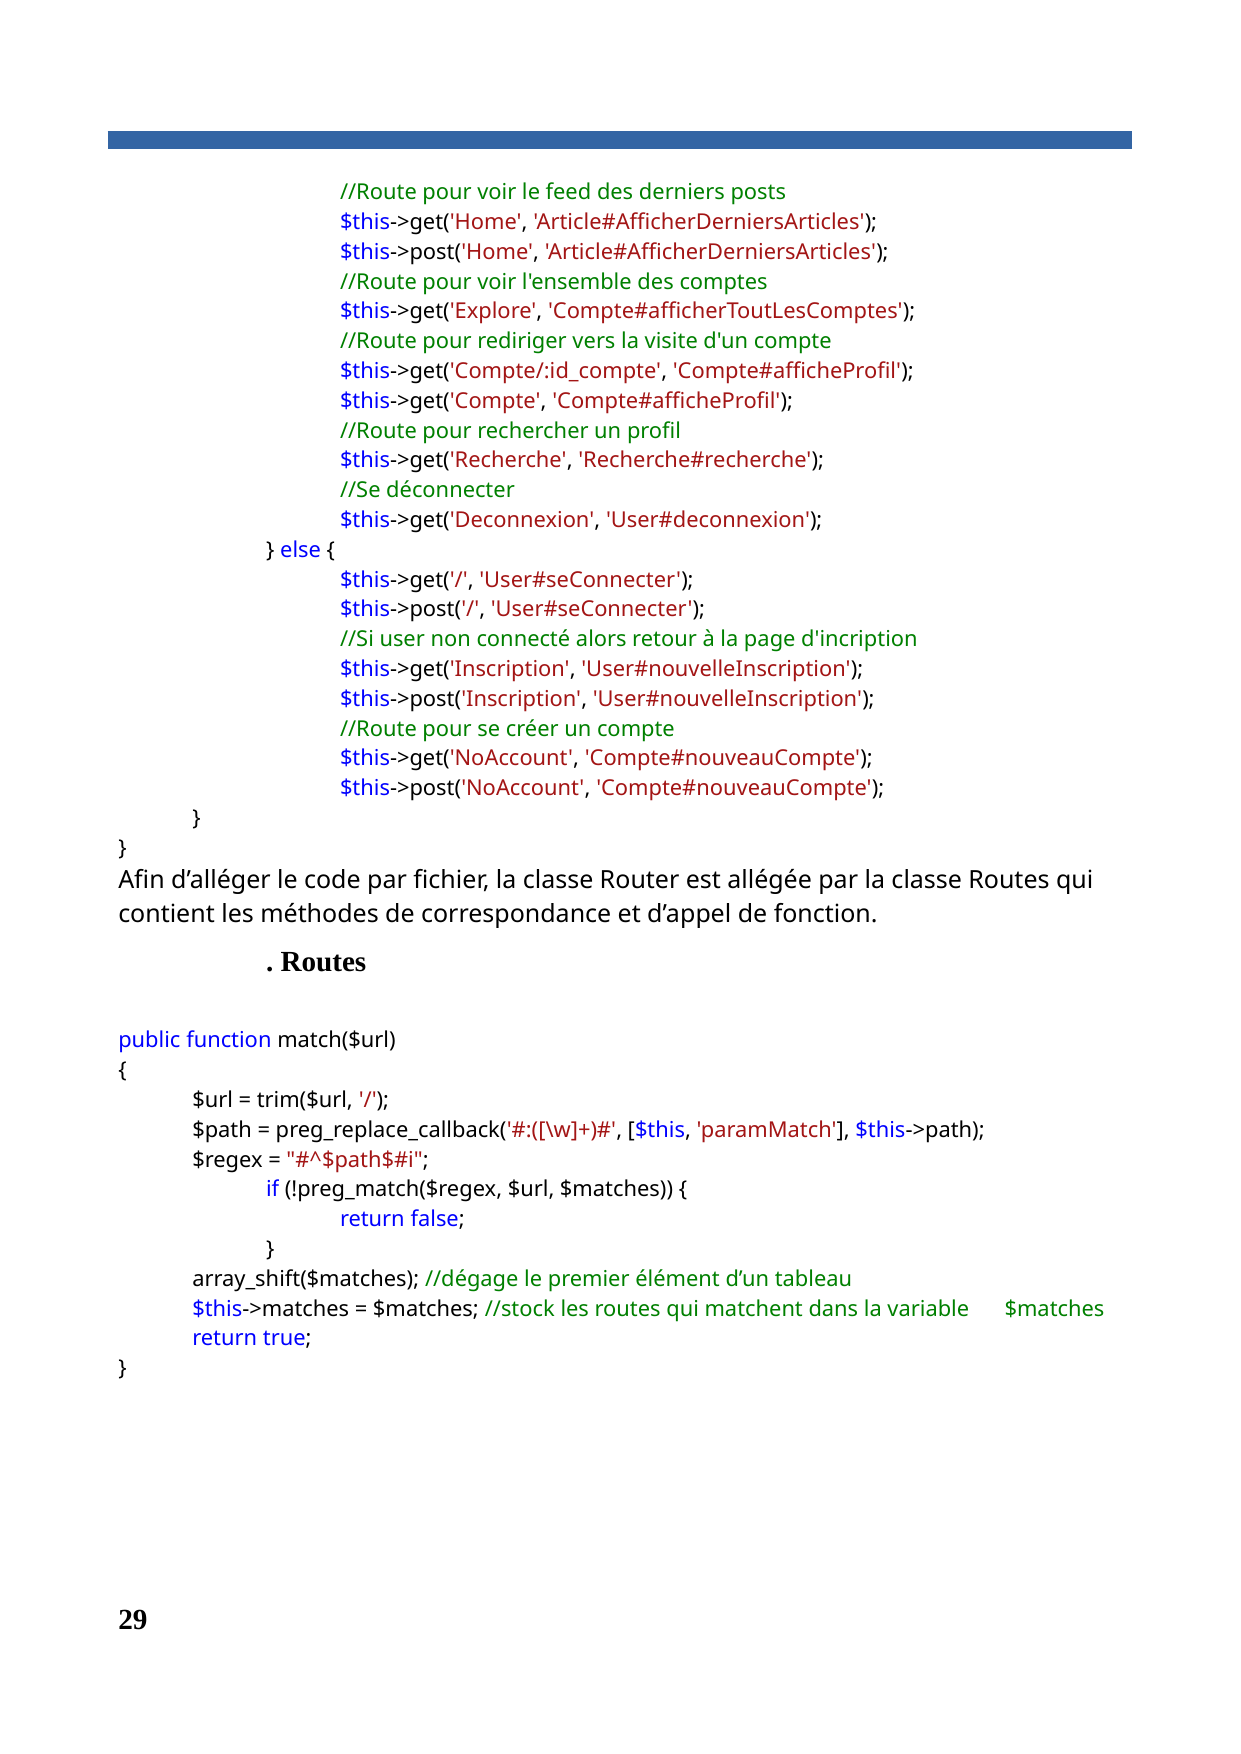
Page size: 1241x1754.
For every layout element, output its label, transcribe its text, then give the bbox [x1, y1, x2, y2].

text Afin d’alléger le code par fichier, la classe Router est allégée par la classe Routes qui contient les méthodes de correspondance et d’appel de fonction. [118, 862, 1122, 930]
text //Route pour rediriger vers la visite d'un compte [118, 325, 1122, 355]
text } [118, 802, 1122, 832]
text //Se déconnecter [118, 474, 1122, 504]
text $path = preg_replace_callback('#:([\w]+)#', [$this, 'paramMatch'], $this->path); [118, 1114, 1122, 1143]
text { [118, 1054, 1122, 1084]
text $this->get('Recherche', 'Recherche#recherche'); [118, 444, 1122, 474]
text $url = trim($url, '/'); [118, 1084, 1122, 1114]
text $this->get('Compte/:id_compte', 'Compte#afficheProfil'); [118, 355, 1122, 385]
text } [118, 1233, 1122, 1263]
text $this->get('/', 'User#seConnecter'); [118, 564, 1122, 593]
text //Si user non connecté alors retour à la page d'incription [118, 623, 1122, 653]
text $this->get('Compte', 'Compte#afficheProfil'); [118, 385, 1122, 415]
text $this->post('Home', 'Article#AfficherDerniersArticles'); [118, 236, 1122, 266]
text $this->get('Inscription', 'User#nouvelleInscription'); [118, 653, 1122, 683]
text } else { [118, 534, 1122, 564]
text $this->get('Home', 'Article#AfficherDerniersArticles'); [118, 206, 1122, 236]
text //Route pour se créer un compte [118, 713, 1122, 742]
text //Route pour voir l'ensemble des comptes [118, 266, 1122, 296]
subtitle . Routes [118, 944, 1122, 978]
text public function match($url) [118, 1024, 1122, 1054]
text $this->matches = $matches; //stock les routes qui matchent dans la variable $matches [118, 1292, 1122, 1322]
text if (!preg_match($regex, $url, $matches)) { [118, 1173, 1122, 1203]
text return true; [118, 1322, 1122, 1352]
text } [118, 1352, 1122, 1382]
text } [118, 832, 1122, 862]
text $this->post('/', 'User#seConnecter'); [118, 593, 1122, 623]
text $this->get('NoAccount', 'Compte#nouveauCompte'); [118, 742, 1122, 772]
text $this->get('Deconnexion', 'User#deconnexion'); [118, 504, 1122, 534]
text //Route pour rechercher un profil [118, 415, 1122, 444]
text $this->get('Explore', 'Compte#afficherToutLesComptes'); [118, 296, 1122, 325]
text //Route pour voir le feed des derniers posts [118, 176, 1122, 206]
text array_shift($matches); //dégage le premier élément d’un tableau [118, 1263, 1122, 1292]
text $regex = "#^$path$#i"; [118, 1143, 1122, 1173]
text $this->post('Inscription', 'User#nouvelleInscription'); [118, 683, 1122, 713]
text $this->post('NoAccount', 'Compte#nouveauCompte'); [118, 772, 1122, 802]
text return false; [118, 1203, 1122, 1233]
